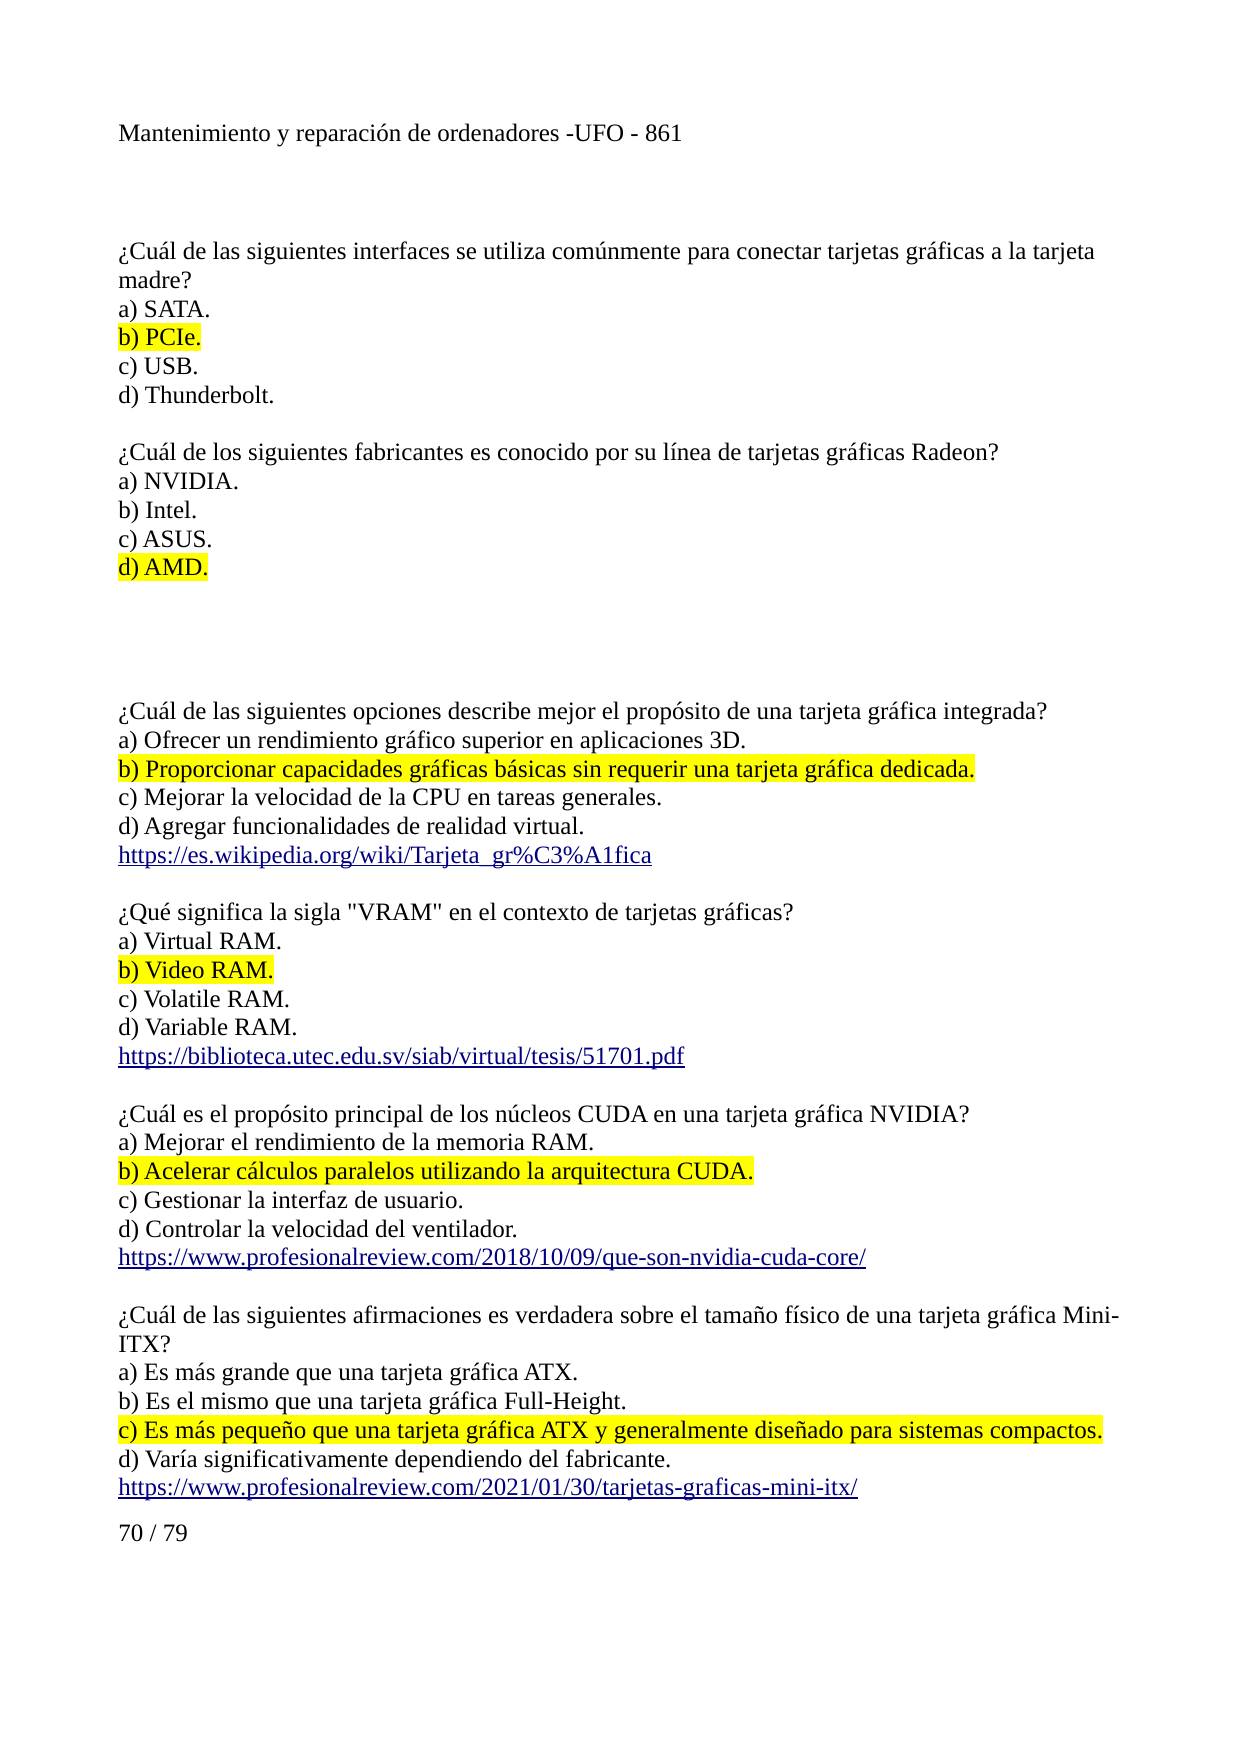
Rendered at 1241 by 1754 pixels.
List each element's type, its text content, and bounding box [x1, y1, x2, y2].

text https://es.wikipedia.org/wiki/Tarjeta_gr%C3%A1fica [118, 840, 1122, 869]
text c) USB. [118, 351, 1122, 380]
text c) Gestionar la interfaz de usuario. [118, 1185, 1122, 1214]
text https://www.profesionalreview.com/2018/10/09/que-son-nvidia-cuda-core/ [118, 1242, 1122, 1271]
text ¿Qué significa la sigla "VRAM" en el contexto de tarjetas gráficas? [118, 897, 1122, 926]
text ¿Cuál de las siguientes opciones describe mejor el propósito de una tarjeta gráfica integrada? [118, 696, 1122, 725]
text a) SATA. [118, 294, 1122, 322]
text c) Volatile RAM. [118, 984, 1122, 1012]
text c) ASUS. [118, 524, 1122, 552]
text b) Video RAM. [118, 955, 1122, 984]
text c) Mejorar la velocidad de la CPU en tareas generales. [118, 782, 1122, 811]
text ¿Cuál de los siguientes fabricantes es conocido por su línea de tarjetas gráficas Radeon? [118, 437, 1122, 466]
text d) Variable RAM. [118, 1012, 1122, 1041]
text d) Agregar funcionalidades de realidad virtual. [118, 811, 1122, 840]
text d) Thunderbolt. [118, 380, 1122, 409]
text b) Proporcionar capacidades gráficas básicas sin requerir una tarjeta gráfica dedicada. [118, 754, 1122, 782]
text b) Intel. [118, 495, 1122, 524]
text b) Acelerar cálculos paralelos utilizando la arquitectura CUDA. [118, 1156, 1122, 1185]
text b) PCIe. [118, 322, 1122, 351]
text ¿Cuál de las siguientes afirmaciones es verdadera sobre el tamaño físico de una tarjeta gráfica Mini-ITX? [118, 1300, 1122, 1357]
text d) Varía significativamente dependiendo del fabricante. [118, 1444, 1122, 1472]
text a) Mejorar el rendimiento de la memoria RAM. [118, 1127, 1122, 1156]
text ¿Cuál es el propósito principal de los núcleos CUDA en una tarjeta gráfica NVIDIA? [118, 1099, 1122, 1127]
text d) Controlar la velocidad del ventilador. [118, 1214, 1122, 1242]
text c) Es más pequeño que una tarjeta gráfica ATX y generalmente diseñado para sistemas compactos. [118, 1415, 1122, 1444]
text ¿Cuál de las siguientes interfaces se utiliza comúnmente para conectar tarjetas gráficas a la tarjeta madre? [118, 236, 1122, 294]
text https://www.profesionalreview.com/2021/01/30/tarjetas-graficas-mini-itx/ [118, 1472, 1122, 1501]
text b) Es el mismo que una tarjeta gráfica Full-Height. [118, 1386, 1122, 1415]
text a) Es más grande que una tarjeta gráfica ATX. [118, 1357, 1122, 1386]
text a) NVIDIA. [118, 466, 1122, 495]
text a) Virtual RAM. [118, 926, 1122, 955]
text d) AMD. [118, 552, 1122, 581]
text https://biblioteca.utec.edu.sv/siab/virtual/tesis/51701.pdf [118, 1041, 1122, 1070]
text a) Ofrecer un rendimiento gráfico superior en aplicaciones 3D. [118, 725, 1122, 754]
